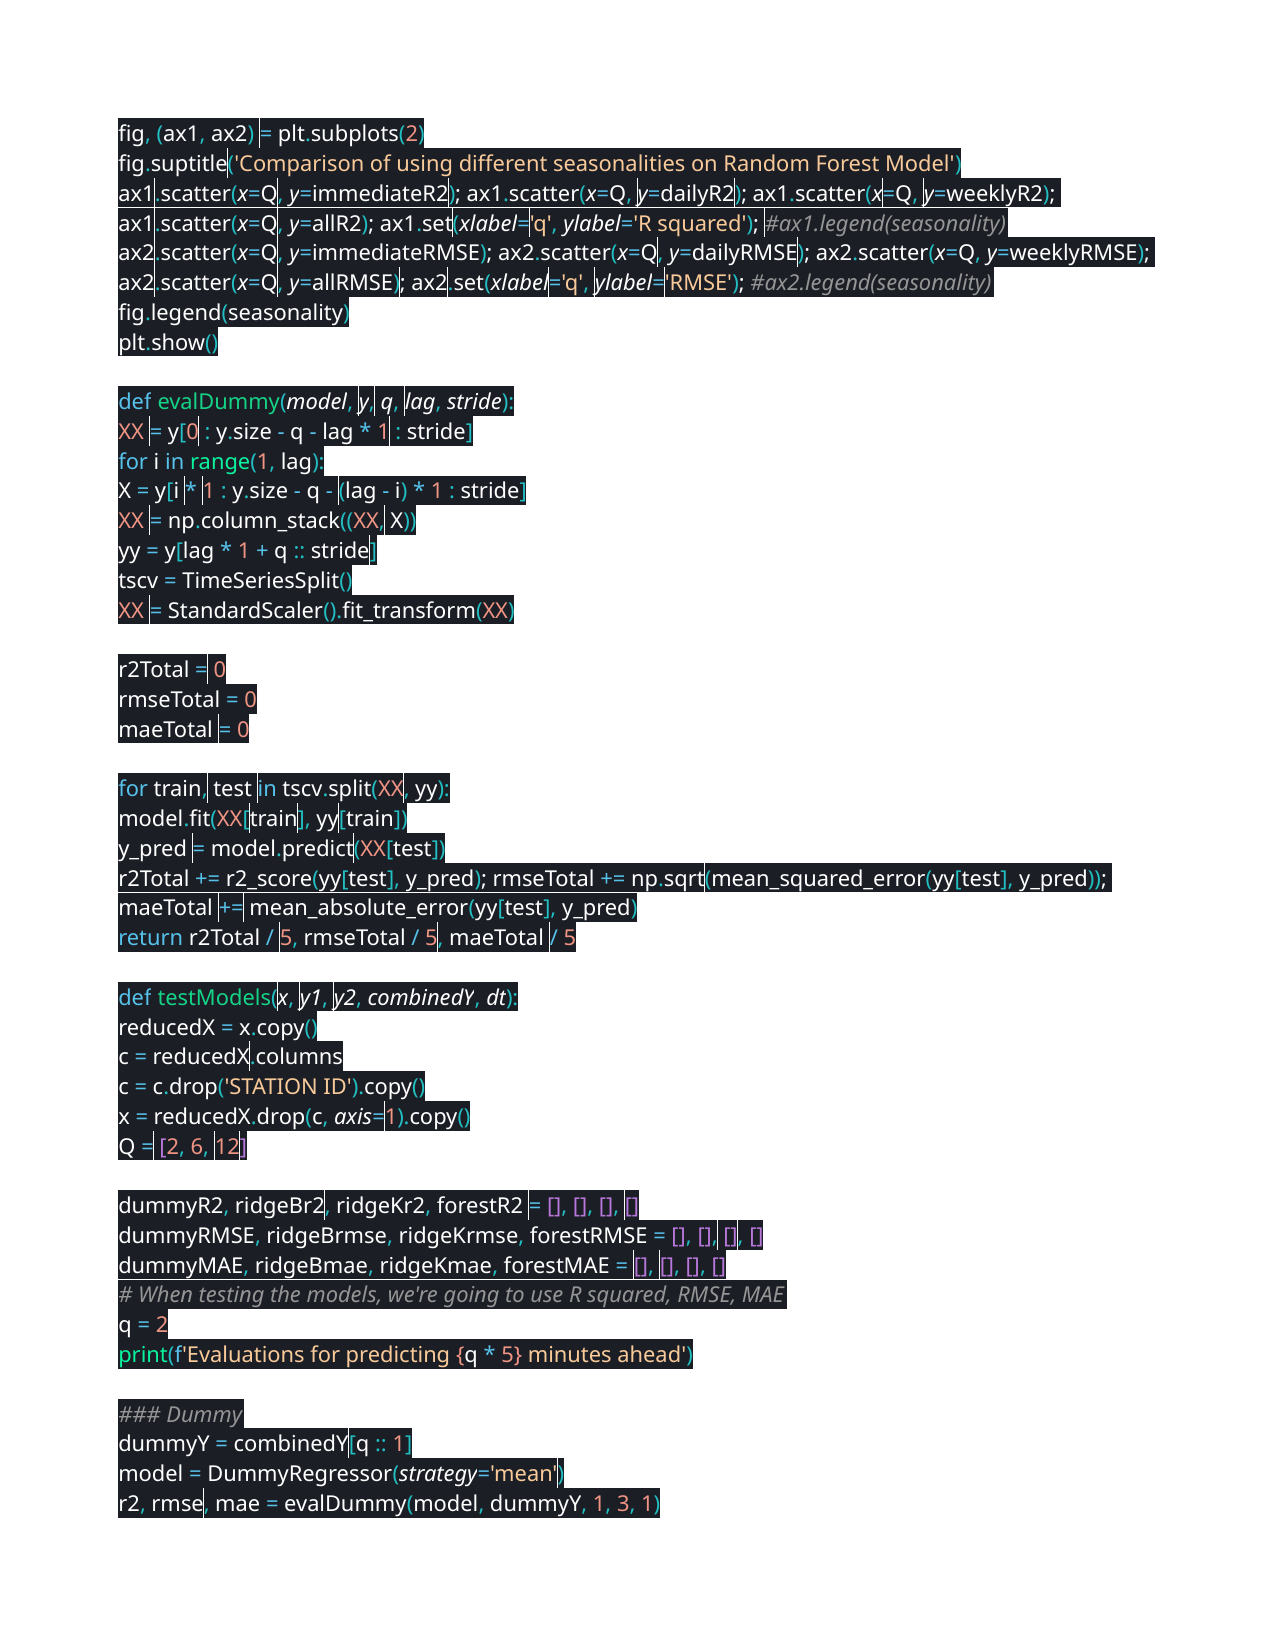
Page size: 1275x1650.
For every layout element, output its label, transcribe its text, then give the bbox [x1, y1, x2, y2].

text dummyRMSE, ridgeBrmse, ridgeKrmse, forestRMSE = [], [], [], [] [118, 1220, 1157, 1250]
text maeTotal = 0 [118, 714, 1157, 743]
text Q = [2, 6, 12] [118, 1131, 1157, 1160]
text x = reducedX.drop(c, axis=1).copy() [118, 1101, 1157, 1131]
text ### Dummy [118, 1398, 1157, 1428]
text y_pred = model.predict(XX[test]) [118, 833, 1157, 863]
text for train, test in tscv.split(XX, yy): [118, 773, 1157, 803]
text r2Total = 0 [118, 654, 1157, 684]
text for i in range(1, lag): [118, 446, 1157, 476]
text dummyMAE, ridgeBmae, ridgeKmae, forestMAE = [], [], [], [] [118, 1250, 1157, 1279]
text model.fit(XX[train], yy[train]) [118, 803, 1157, 833]
text XX = np.column_stack((XX, X)) [118, 505, 1157, 535]
text yy = y[lag * 1 + q :: stride] [118, 535, 1157, 565]
text c = reducedX.columns [118, 1041, 1157, 1071]
text fig.suptitle('Comparison of using different seasonalities on Random Forest Model') [118, 148, 1157, 178]
text def evalDummy(model, y, q, lag, stride): [118, 386, 1157, 416]
text tscv = TimeSeriesSplit() [118, 565, 1157, 595]
text XX = y[0 : y.size - q - lag * 1 : stride] [118, 416, 1157, 446]
text r2, rmse, mae = evalDummy(model, dummyY, 1, 3, 1) [118, 1488, 1157, 1518]
text X = y[i * 1 : y.size - q - (lag - i) * 1 : stride] [118, 476, 1157, 505]
text c = c.drop('STATION ID').copy() [118, 1071, 1157, 1101]
text # When testing the models, we're going to use R squared, RMSE, MAE [118, 1279, 1157, 1309]
text ax1.scatter(x=Q, y=immediateR2); ax1.scatter(x=Q, y=dailyR2); ax1.scatter(x=Q, y=weeklyR2); ax1.scatter(x=Q, y=allR2); ax1.set(xlabel='q', ylabel='R squared'); #ax1.legend(seasonality) [118, 178, 1157, 237]
text ax2.scatter(x=Q, y=immediateRMSE); ax2.scatter(x=Q, y=dailyRMSE); ax2.scatter(x=Q, y=weeklyRMSE); ax2.scatter(x=Q, y=allRMSE); ax2.set(xlabel='q', ylabel='RMSE'); #ax2.legend(seasonality) [118, 237, 1157, 297]
text fig.legend(seasonality) [118, 297, 1157, 327]
text r2Total += r2_score(yy[test], y_pred); rmseTotal += np.sqrt(mean_squared_error(yy[test], y_pred)); maeTotal += mean_absolute_error(yy[test], y_pred) [118, 863, 1157, 922]
text reducedX = x.copy() [118, 1011, 1157, 1041]
text plt.show() [118, 327, 1157, 356]
text dummyR2, ridgeBr2, ridgeKr2, forestR2 = [], [], [], [] [118, 1190, 1157, 1220]
text fig, (ax1, ax2) = plt.subplots(2) [118, 118, 1157, 148]
text def testModels(x, y1, y2, combinedY, dt): [118, 982, 1157, 1011]
text model = DummyRegressor(strategy='mean') [118, 1458, 1157, 1488]
text dummyY = combinedY[q :: 1] [118, 1428, 1157, 1458]
text XX = StandardScaler().fit_transform(XX) [118, 595, 1157, 624]
text rmseTotal = 0 [118, 684, 1157, 714]
text q = 2 [118, 1309, 1157, 1339]
text return r2Total / 5, rmseTotal / 5, maeTotal / 5 [118, 922, 1157, 952]
text print(f'Evaluations for predicting {q * 5} minutes ahead') [118, 1339, 1157, 1369]
